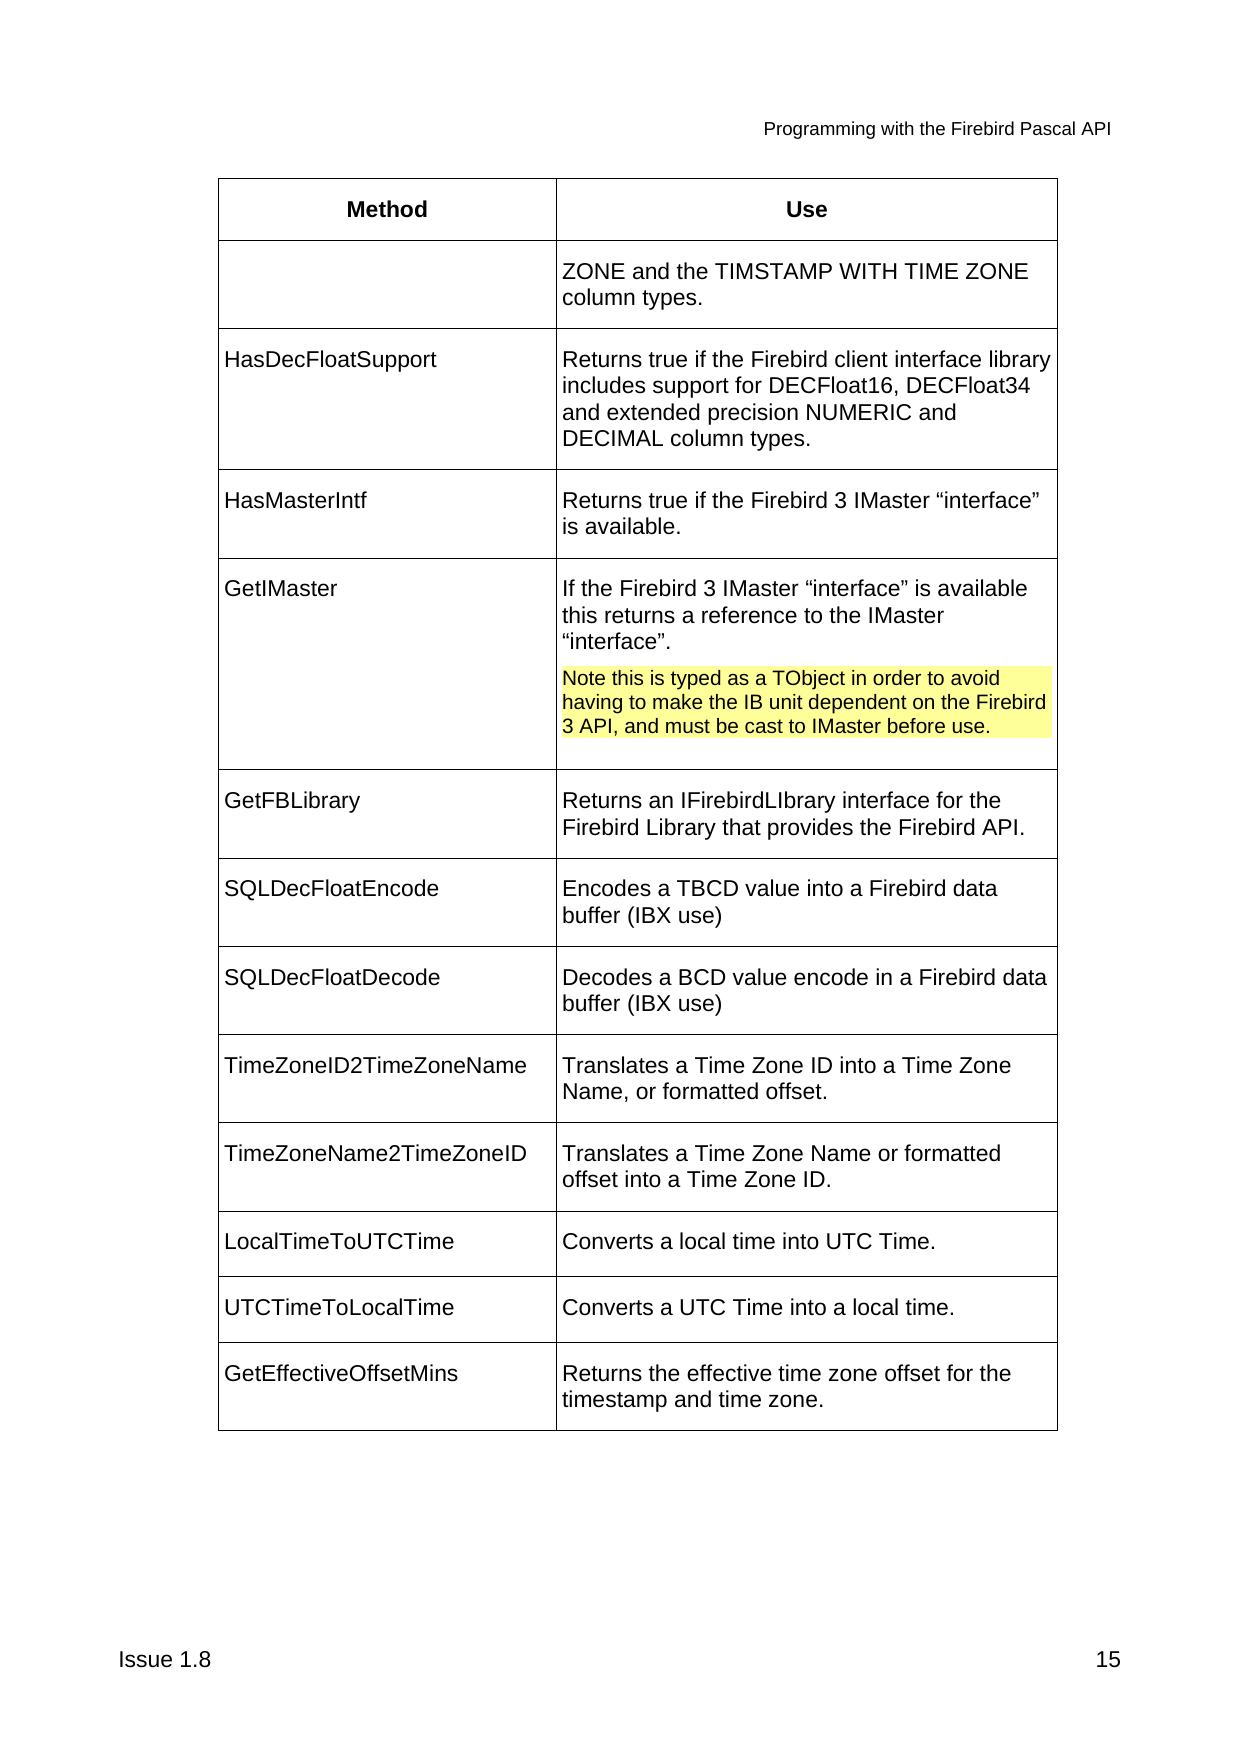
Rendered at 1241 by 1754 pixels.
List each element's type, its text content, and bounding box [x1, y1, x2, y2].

table_cell Converts a UTC Time into a local time. [557, 1277, 1057, 1342]
table_cell LocalTimeToUTCTime [219, 1212, 556, 1276]
table_cell HasMasterIntf [219, 470, 556, 557]
table_cell Decodes a BCD value encode in a Firebird data buffer (IBX use) [557, 947, 1057, 1034]
table_cell [219, 241, 556, 328]
table_cell Encodes a TBCD value into a Firebird data buffer (IBX use) [557, 859, 1057, 946]
table_cell HasDecFloatSupport [219, 329, 556, 469]
table_cell ZONE and the TIMSTAMP WITH TIME ZONE column types. [557, 241, 1057, 328]
table_cell Converts a local time into UTC Time. [557, 1212, 1057, 1276]
table_cell Translates a Time Zone Name or formatted offset into a Time Zone ID. [557, 1123, 1057, 1211]
table_cell Returns true if the Firebird client interface library includes support for DECFloat16, DECFloat34 and extended precision NUMERIC and DECIMAL column types. [557, 329, 1057, 469]
table_header Method [219, 179, 556, 240]
table_cell Returns true if the Firebird 3 IMaster “interface” is available. [557, 470, 1057, 557]
table_cell UTCTimeToLocalTime [219, 1277, 556, 1342]
table_cell TimeZoneName2TimeZoneID [219, 1123, 556, 1211]
table_cell GetEffectiveOffsetMins [219, 1343, 556, 1430]
table_cell GetFBLibrary [219, 770, 556, 858]
table_cell Returns the effective time zone offset for the timestamp and time zone. [557, 1343, 1057, 1430]
table_cell Translates a Time Zone ID into a Time Zone Name, or formatted offset. [557, 1035, 1057, 1122]
table_cell SQLDecFloatDecode [219, 947, 556, 1034]
table_cell SQLDecFloatEncode [219, 859, 556, 946]
table_cell Returns an IFirebirdLIbrary interface for the Firebird Library that provides the Firebird API. [557, 770, 1057, 858]
table_header Use [557, 179, 1057, 240]
table_cell GetIMaster [219, 559, 556, 769]
table_cell TimeZoneID2TimeZoneName [219, 1035, 556, 1122]
table_cell If the Firebird 3 IMaster “interface” is available this returns a reference to the IMaster “interface”. Note this is typed as a TObject in order to avoid having to make the IB unit dependent on the Firebird 3 API, and must be cast to IMaster before use. [557, 559, 1057, 769]
